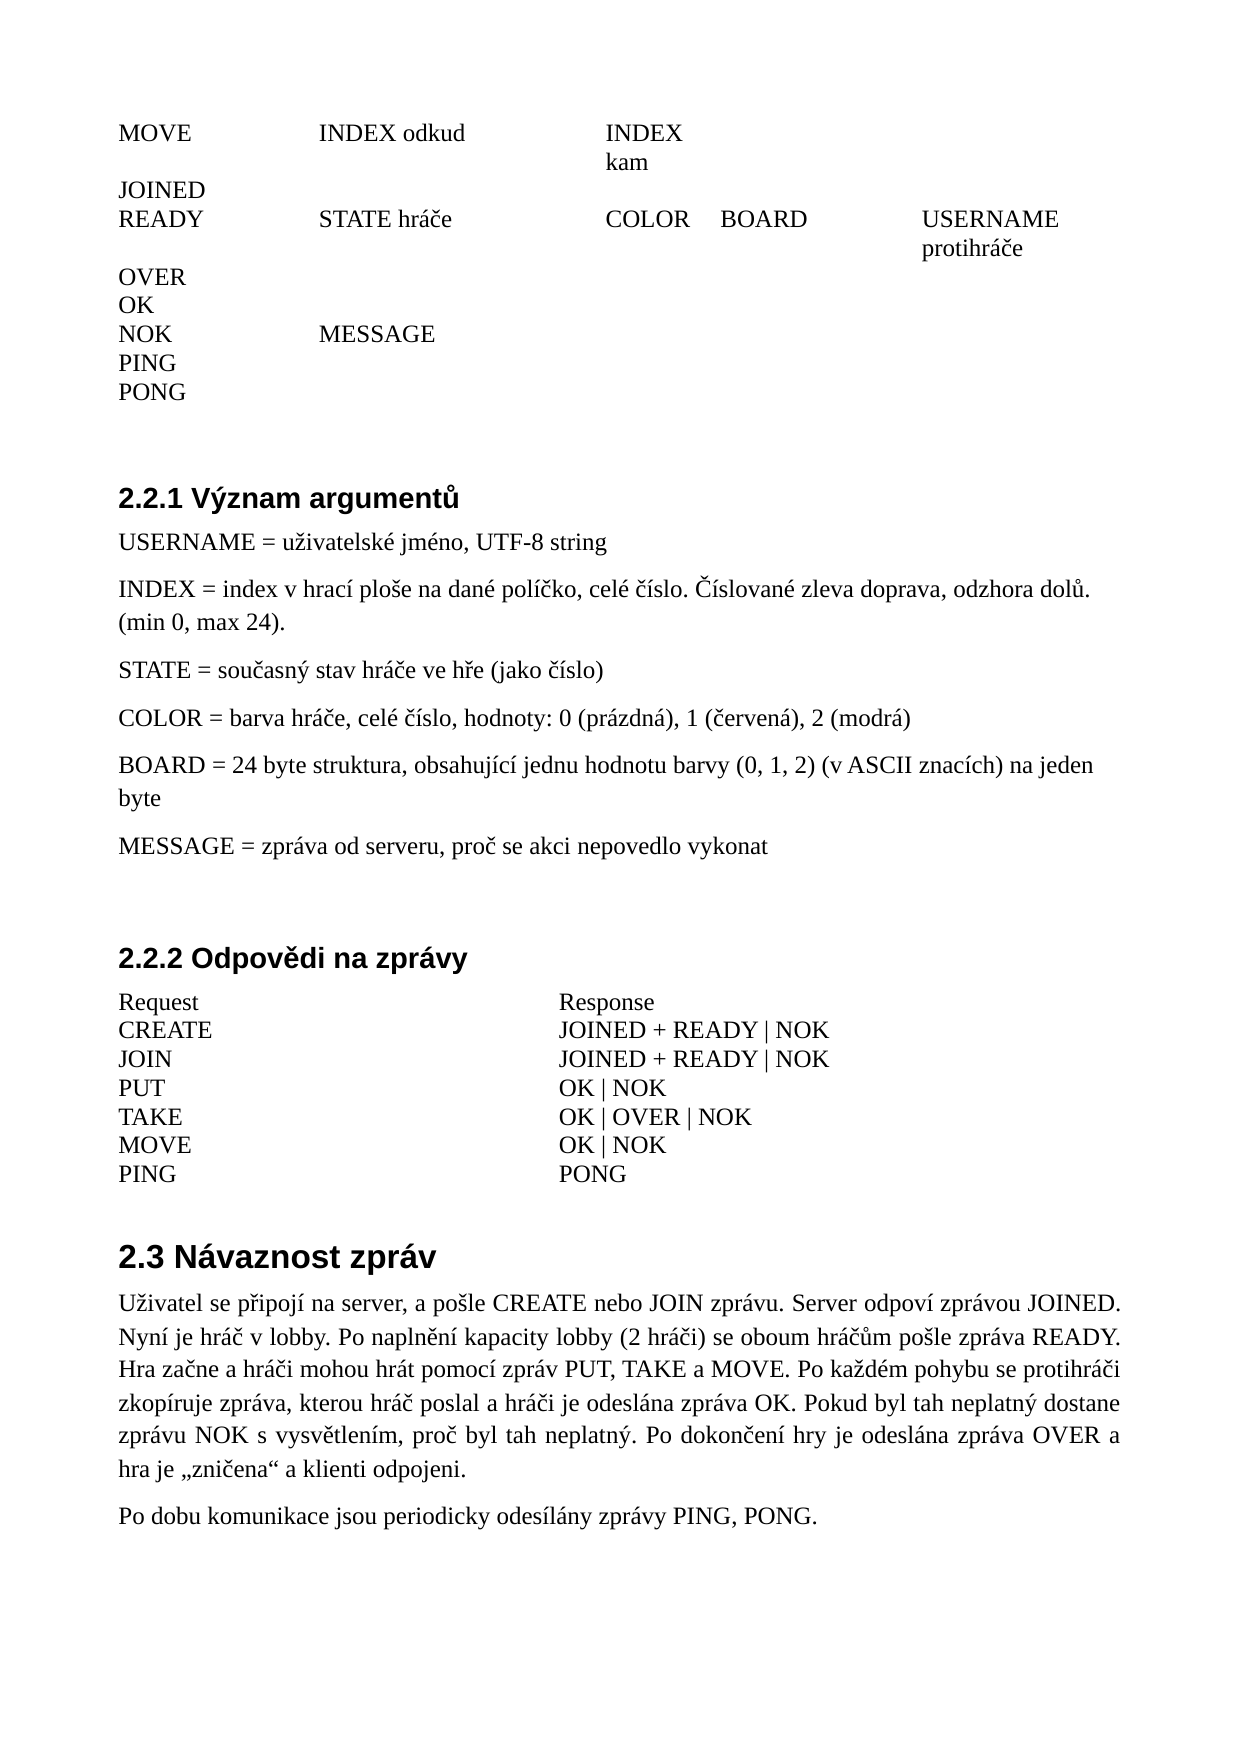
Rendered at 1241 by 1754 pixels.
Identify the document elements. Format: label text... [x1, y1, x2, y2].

table_cell [922, 118, 1123, 176]
text INDEX = index v hrací ploše na dané políčko, celé číslo. Číslované zleva doprava, odzhora dolů. (min 0, max 24). [118, 574, 1122, 636]
subtitle 2.2.1 Význam argumentů [118, 481, 1122, 514]
text COLOR = barva hráče, celé číslo, hodnoty: 0 (prázdná), 1 (červená), 2 (modrá) [118, 703, 1122, 731]
table_cell [605, 176, 720, 204]
text BOARD = 24 byte struktura, obsahující jednu hodnotu barvy (0, 1, 2) (v ASCII znacích) na jeden byte [118, 750, 1122, 812]
table_cell PING [118, 348, 319, 377]
table_cell TAKE [118, 1102, 559, 1131]
table_cell READY [118, 204, 319, 262]
table_cell JOINED + READY | NOK [559, 1044, 1123, 1073]
table_cell [605, 291, 720, 319]
table_cell [922, 176, 1123, 204]
table_cell [720, 319, 922, 348]
text Uživatel se připojí na server, a pošle CREATE nebo JOIN zprávu. Server odpoví zprávou JOINED. Nyní je hráč v lobby. Po naplnění kapacity lobby (2 hráči) se oboum hráčům pošle zpráva READY. Hra začne a hráči mohou hrát pomocí zpráv PUT, TAKE a MOVE. Po každém pohybu se protihráči zkopíruje zpráva, kterou hráč poslal a hráči je odeslána zpráva OK. Pokud byl tah neplatný dostane zprávu NOK s vysvětlením, proč byl tah neplatný. Po dokončení hry je odeslána zpráva OVER a hra je „zničena“ a klienti odpojeni. [118, 1288, 1122, 1482]
table_cell [922, 262, 1123, 291]
table_cell [720, 118, 922, 176]
table_cell [720, 377, 922, 406]
table_cell [605, 348, 720, 377]
table_cell [319, 176, 605, 204]
subtitle 2.3 Návaznost zpráv [118, 1238, 1122, 1276]
table_cell [720, 176, 922, 204]
table_cell JOINED + READY | NOK [559, 1016, 1123, 1044]
subtitle 2.2.2 Odpovědi na zprávy [118, 941, 1122, 974]
table_cell PONG [559, 1159, 1123, 1188]
table_cell [605, 377, 720, 406]
table_cell [720, 348, 922, 377]
table_cell [605, 262, 720, 291]
table_header Request [118, 987, 559, 1016]
table_cell OVER [118, 262, 319, 291]
table_cell NOK [118, 319, 319, 348]
table_cell OK | OVER | NOK [559, 1102, 1123, 1131]
table_cell JOIN [118, 1044, 559, 1073]
table_cell PING [118, 1159, 559, 1188]
table_cell [720, 262, 922, 291]
table_cell CREATE [118, 1016, 559, 1044]
table_cell [720, 291, 922, 319]
table_cell INDEX kam [605, 118, 720, 176]
table_cell BOARD [720, 204, 922, 262]
table_cell USERNAME protihráče [922, 204, 1123, 262]
table_cell [605, 319, 720, 348]
table_cell COLOR [605, 204, 720, 262]
table_cell OK [118, 291, 319, 319]
table_cell OK | NOK [559, 1073, 1123, 1102]
table_cell [319, 291, 605, 319]
text USERNAME = uživatelské jméno, UTF-8 string [118, 527, 1122, 556]
table_cell [922, 348, 1123, 377]
text MESSAGE = zpráva od serveru, proč se akci nepovedlo vykonat [118, 831, 1122, 860]
table_cell MESSAGE [319, 319, 605, 348]
table_cell INDEX odkud [319, 118, 605, 176]
table_cell OK | NOK [559, 1131, 1123, 1159]
table_cell PUT [118, 1073, 559, 1102]
table_cell [922, 377, 1123, 406]
table_cell [319, 348, 605, 377]
table_cell [922, 291, 1123, 319]
table_cell MOVE [118, 1131, 559, 1159]
table_cell JOINED [118, 176, 319, 204]
table_cell PONG [118, 377, 319, 406]
text Po dobu komunikace jsou periodicky odesílány zprávy PING, PONG. [118, 1501, 1122, 1530]
text STATE = současný stav hráče ve hře (jako číslo) [118, 655, 1122, 684]
table_cell STATE hráče [319, 204, 605, 262]
table_cell [319, 377, 605, 406]
table_cell MOVE [118, 118, 319, 176]
table_cell [922, 319, 1123, 348]
table_header Response [559, 987, 1123, 1016]
table_cell [319, 262, 605, 291]
